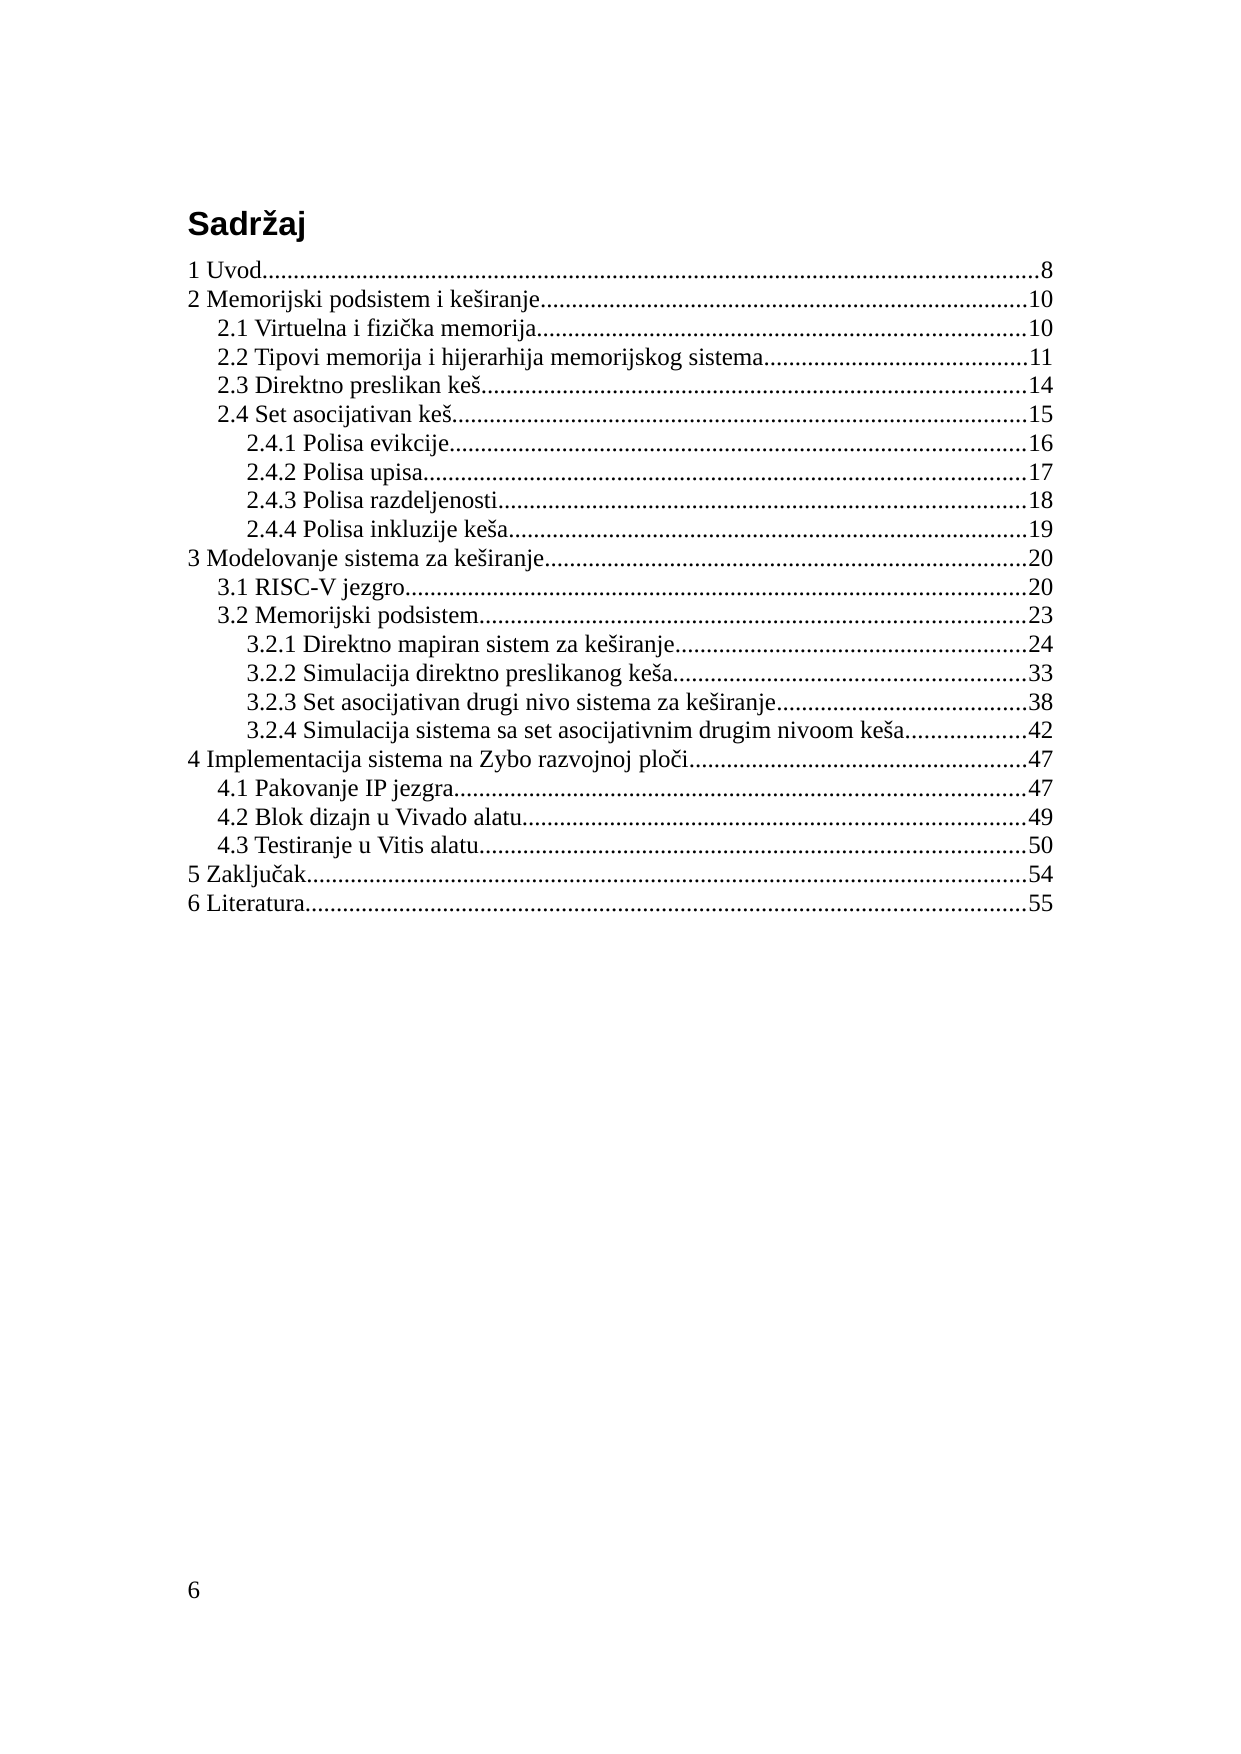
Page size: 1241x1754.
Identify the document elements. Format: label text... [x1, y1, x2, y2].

text 2.4.1 Polisa evikcije 16 [246, 428, 1053, 457]
text 2.3 Direktno preslikan keš 14 [217, 370, 1053, 399]
text 5 Zaključak 54 [187, 859, 1053, 888]
text 2 Memorijski podsistem i keširanje 10 [187, 284, 1053, 313]
text 3.2.1 Direktno mapiran sistem za keširanje 24 [246, 629, 1053, 658]
text 4.2 Blok dizajn u Vivado alatu 49 [217, 802, 1053, 830]
text 4 Implementacija sistema na Zybo razvojnoj ploči 47 [187, 744, 1053, 773]
text 3.2.4 Simulacija sistema sa set asocijativnim drugim nivoom keša 42 [246, 715, 1053, 744]
text 4.1 Pakovanje IP jezgra 47 [217, 773, 1053, 802]
text 6 Literatura 55 [187, 888, 1053, 917]
subtitle Sadržaj [187, 204, 1053, 243]
text 4.3 Testiranje u Vitis alatu 50 [217, 830, 1053, 859]
text 2.4.2 Polisa upisa 17 [246, 457, 1053, 485]
text 3.2.3 Set asocijativan drugi nivo sistema za keširanje 38 [246, 687, 1053, 715]
text 3.1 RISC-V jezgro 20 [217, 572, 1053, 600]
text 2.1 Virtuelna i fizička memorija 10 [217, 313, 1053, 342]
text 2.4.4 Polisa inkluzije keša 19 [246, 514, 1053, 543]
text 3.2 Memorijski podsistem 23 [217, 600, 1053, 629]
text 3.2.2 Simulacija direktno preslikanog keša 33 [246, 658, 1053, 687]
text 2.4 Set asocijativan keš 15 [217, 399, 1053, 428]
text 2.2 Tipovi memorija i hijerarhija memorijskog sistema 11 [217, 342, 1053, 370]
text 2.4.3 Polisa razdeljenosti 18 [246, 485, 1053, 514]
text 3 Modelovanje sistema za keširanje 20 [187, 543, 1053, 572]
text 1 Uvod 8 [187, 255, 1053, 284]
